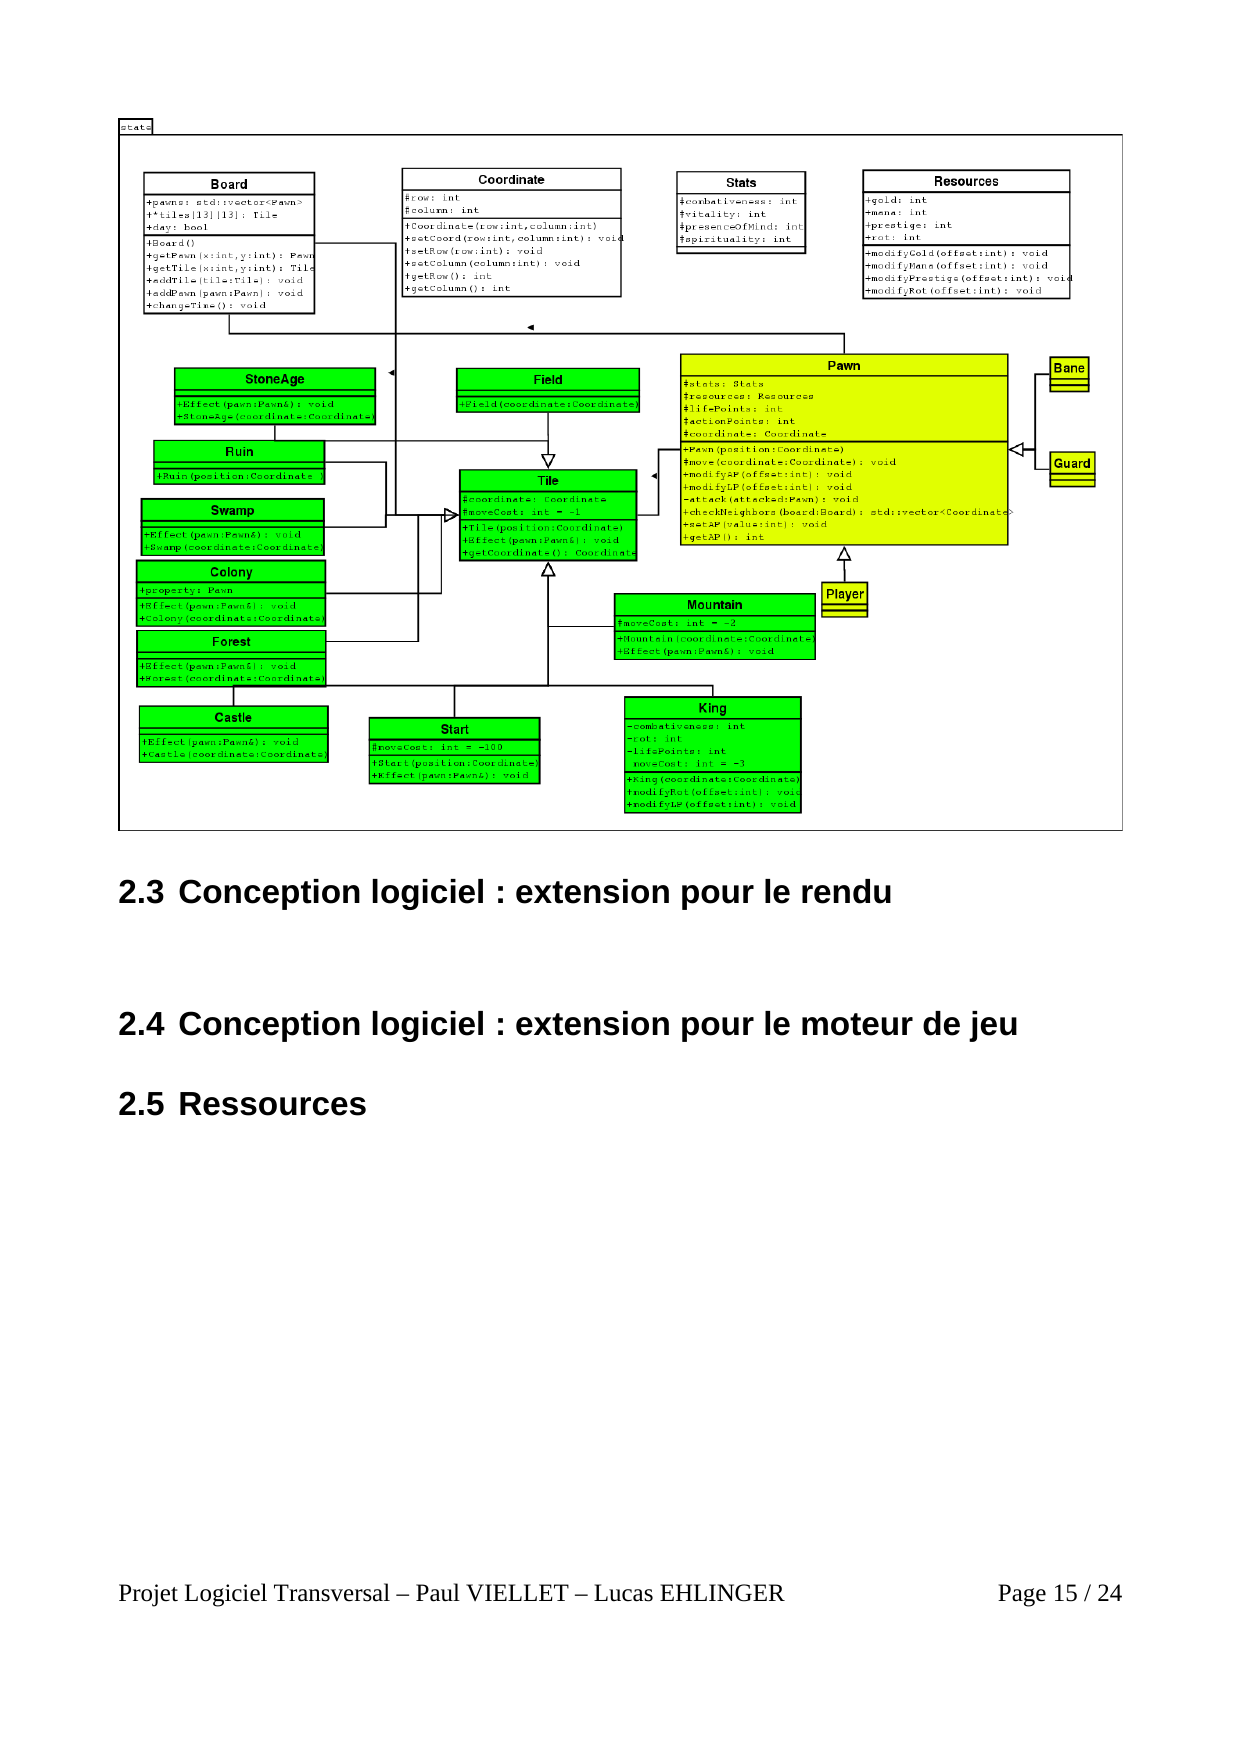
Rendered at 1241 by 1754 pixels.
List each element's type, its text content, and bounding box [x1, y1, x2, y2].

picture [118, 118, 1123, 831]
subtitle Conception logiciel : extension pour le rendu [118, 872, 1122, 910]
subtitle Conception logiciel : extension pour le moteur de jeu [118, 1004, 1122, 1043]
subtitle Ressources [118, 1084, 1122, 1122]
